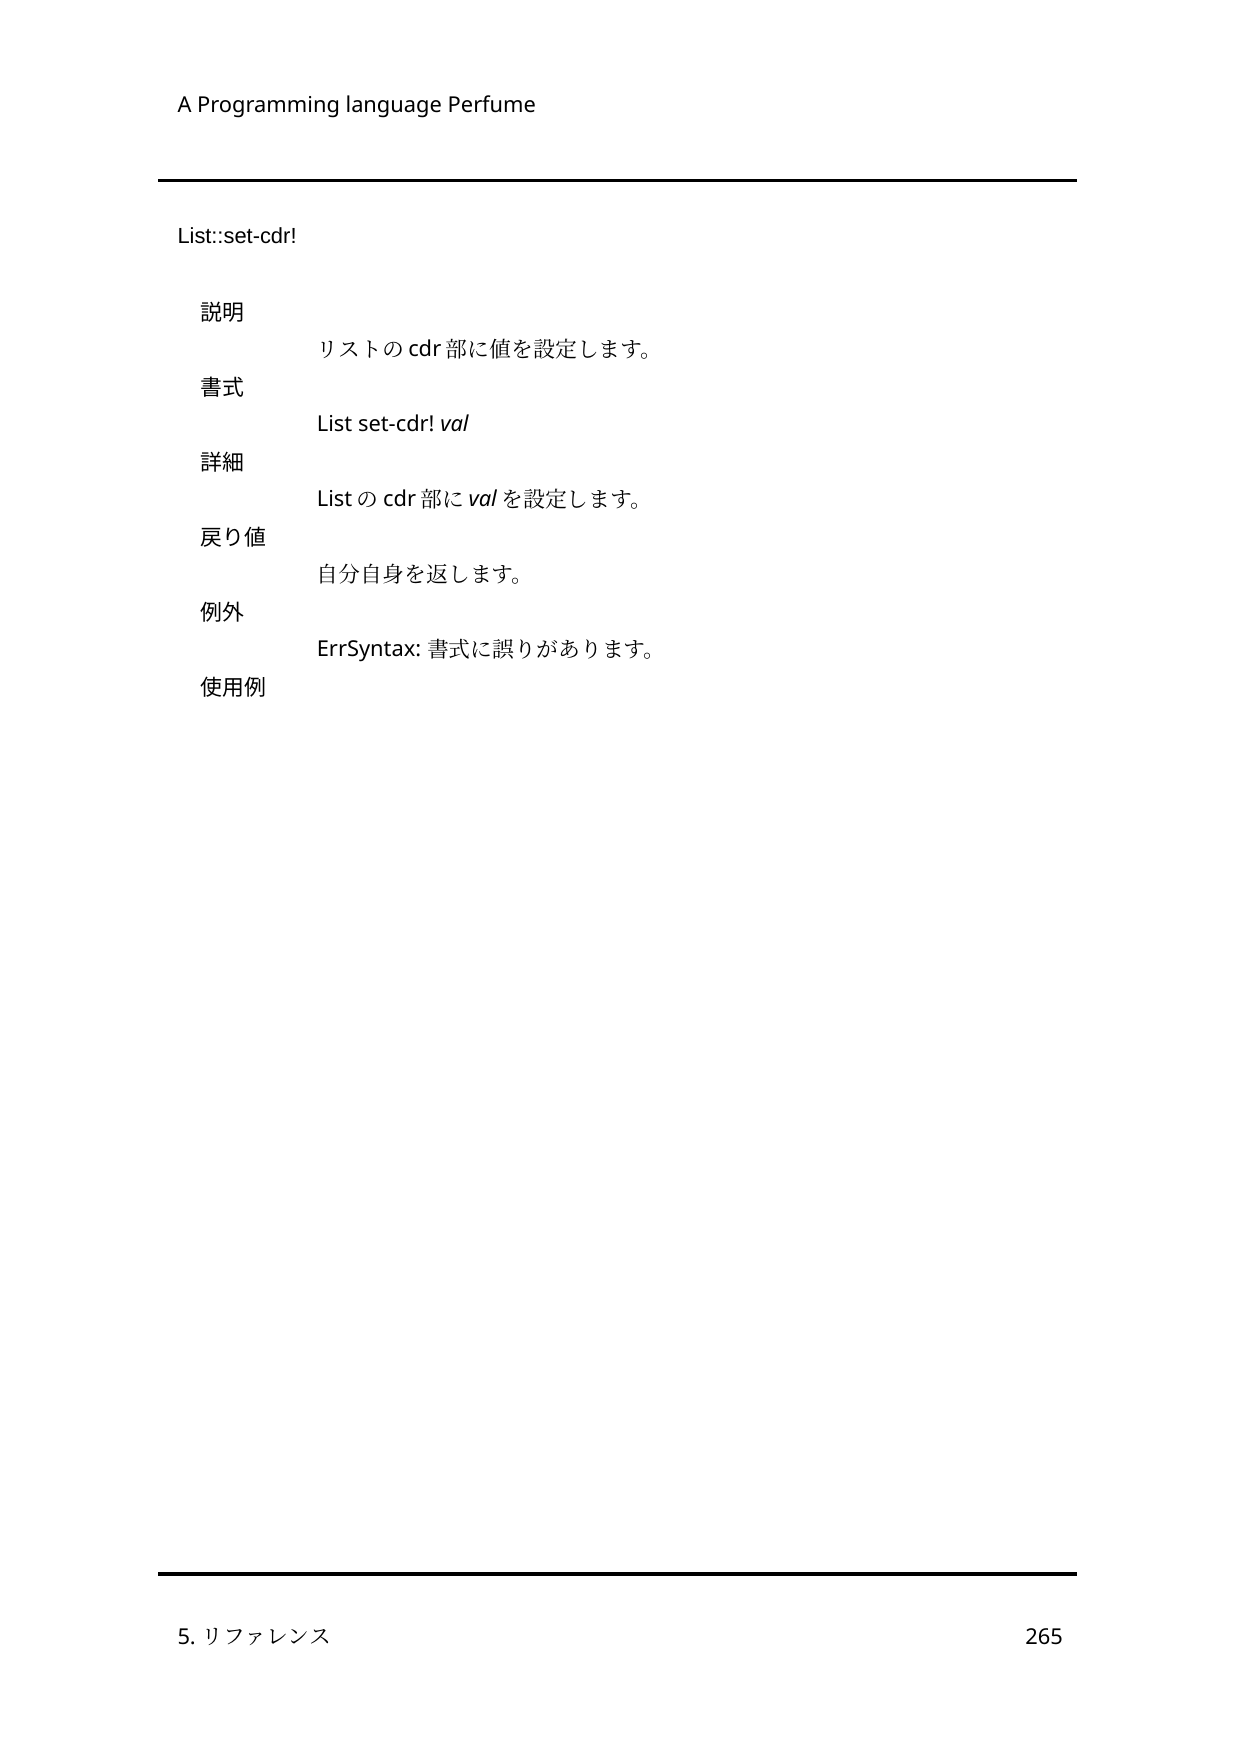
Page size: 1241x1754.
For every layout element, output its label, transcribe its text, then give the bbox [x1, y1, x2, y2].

table_cell 自分自身を返します。 [317, 517, 1063, 592]
table_cell 詳細 [200, 442, 317, 517]
subtitle List::set-cdr! [177, 217, 1063, 254]
table_cell 戻り値 [200, 517, 317, 592]
table_cell Listのcdr部にvalを設定します。 [317, 442, 1063, 517]
table_cell 書式 [200, 367, 317, 442]
table_cell 例外 [200, 592, 317, 667]
table_header 説明 [200, 292, 317, 367]
table_header リストのcdr部に値を設定します。 [317, 292, 1063, 367]
table_cell List set-cdr! val [317, 367, 1063, 442]
table_cell ErrSyntax: 書式に誤りがあります。 [317, 592, 1063, 667]
table_cell [317, 667, 1063, 742]
table_cell 使用例 [200, 667, 317, 742]
